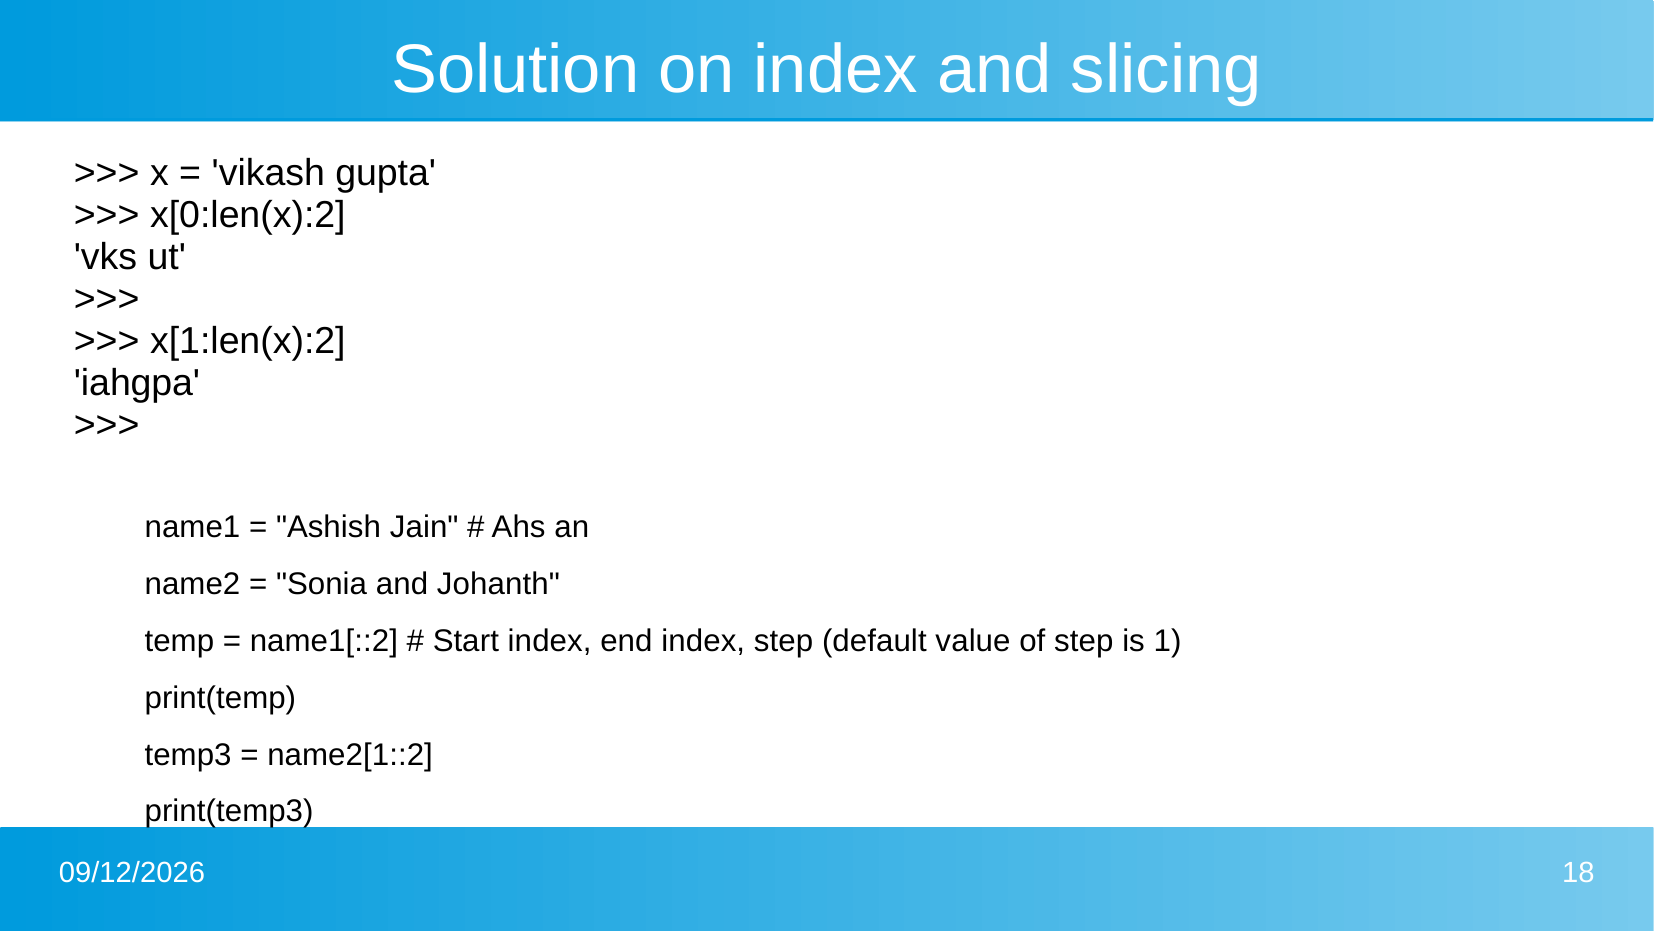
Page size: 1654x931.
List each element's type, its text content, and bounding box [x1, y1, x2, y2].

text_box >>> x = 'vikash gupta' >>> x[0:len(x):2] 'vks ut' >>> >>> x[1:len(x):2] 'iahgpa' >>> name1 = "Ashish Jain" # Ahs an name2 = "Sonia and Johanth" temp = name1[::2] # Start index, end index, step (default value of step is 1) print(temp) temp3 = name2[1::2] print(temp3) [59, 144, 1418, 931]
title Solution on index and slicing [59, 29, 1595, 108]
